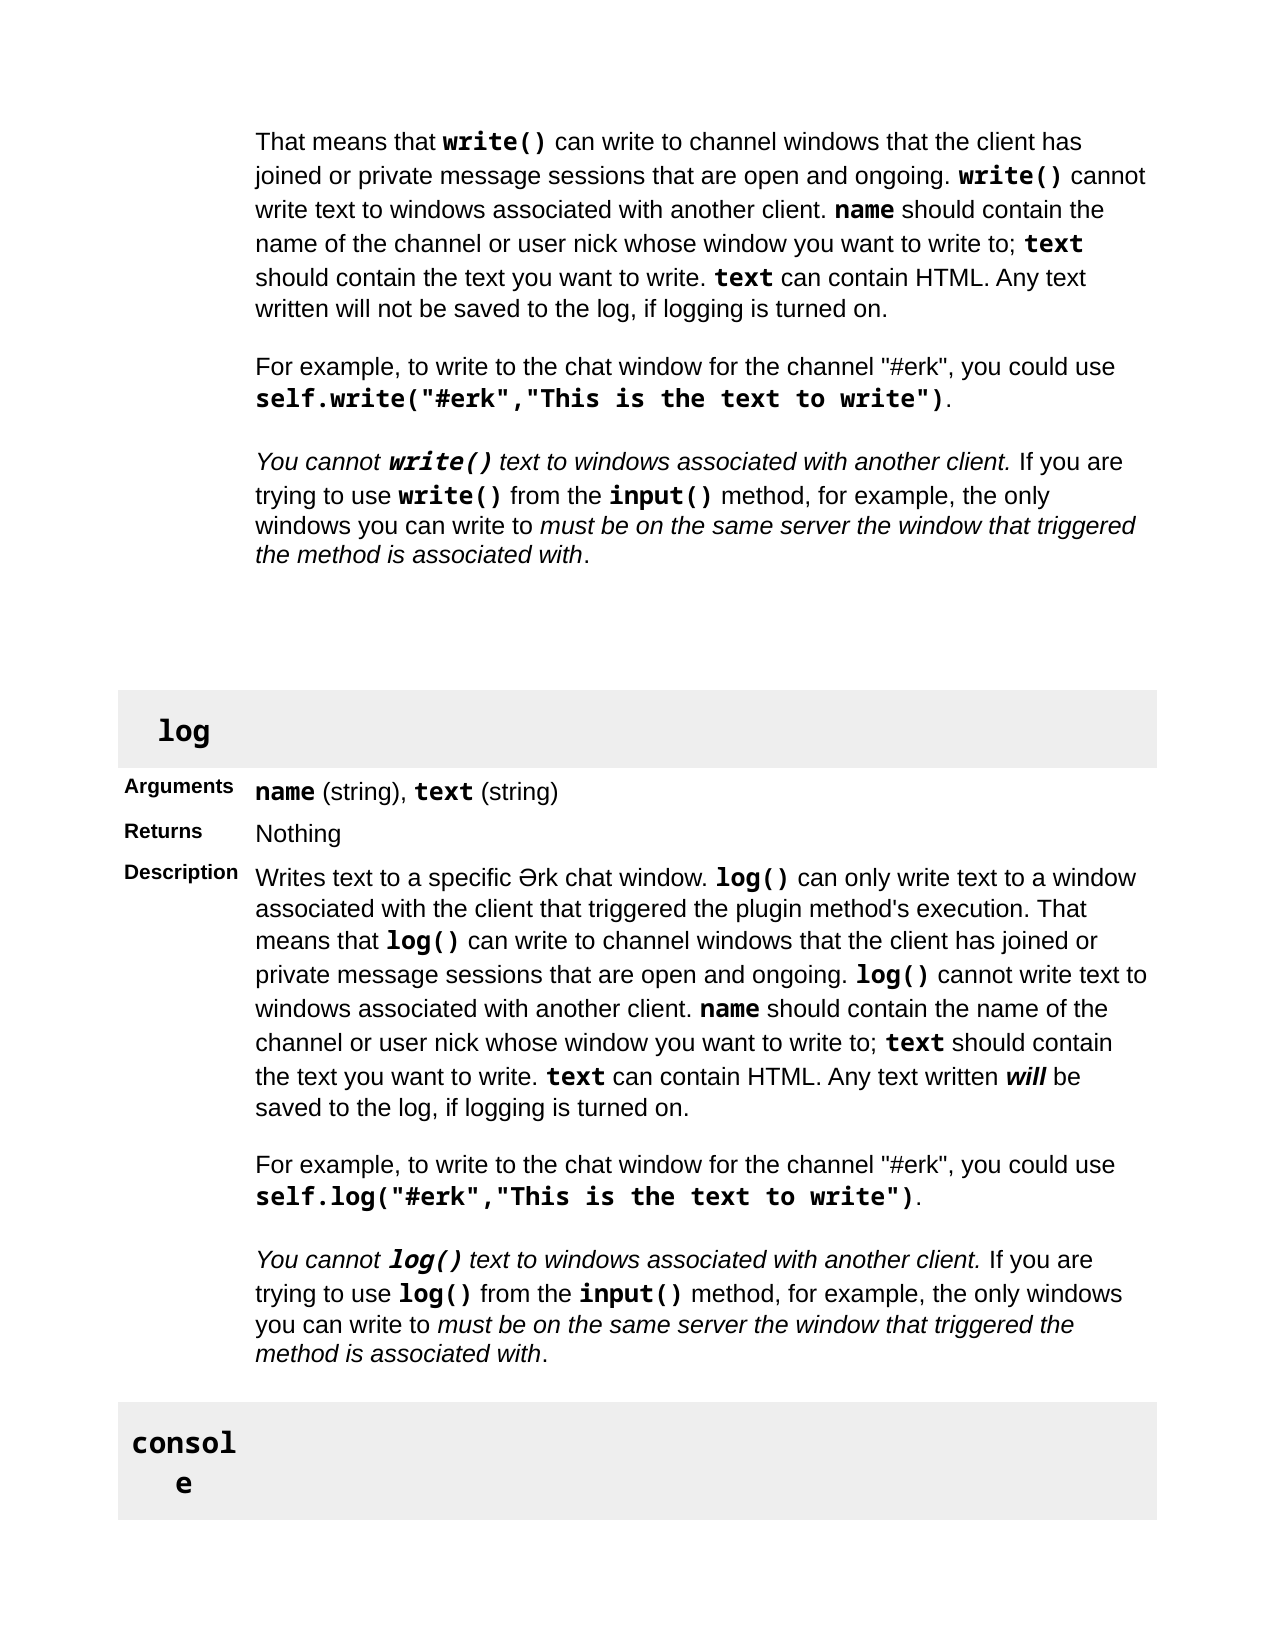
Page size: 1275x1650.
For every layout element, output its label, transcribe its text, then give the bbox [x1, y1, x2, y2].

table_cell name (string), text (string) [249, 768, 1157, 814]
table_cell Arguments [118, 768, 249, 814]
table_cell Nothing [249, 814, 1157, 854]
table_cell [118, 118, 249, 574]
table_header console [118, 1402, 249, 1520]
table_cell Writes text to a specific Ərk chat window. log() can only write text to a window associated with the client that triggered the plugin method's execution. That means that log() can write to channel windows that the client has joined or private message sessions that are open and ongoing. log() cannot write text to windows associated with another client. name should contain the name of the channel or user nick whose window you want to write to; text should contain the text you want to write. text can contain HTML. Any text written will be saved to the log, if logging is turned on. For example, to write to the chat window for the channel "#erk", you could use self.log("#erk","This is the text to write"). You cannot log() text to windows associated with another client. If you are trying to use log() from the input() method, for example, the only windows you can write to must be on the same server the window that triggered the method is associated with. [249, 854, 1157, 1373]
table_header log [118, 690, 249, 768]
table_cell Description [118, 854, 249, 1373]
table_cell That means that write() can write to channel windows that the client has joined or private message sessions that are open and ongoing. write() cannot write text to windows associated with another client. name should contain the name of the channel or user nick whose window you want to write to; text should contain the text you want to write. text can contain HTML. Any text written will not be saved to the log, if logging is turned on. For example, to write to the chat window for the channel "#erk", you could use self.write("#erk","This is the text to write"). You cannot write() text to windows associated with another client. If you are trying to use write() from the input() method, for example, the only windows you can write to must be on the same server the window that triggered the method is associated with. [249, 118, 1157, 574]
table_cell Returns [118, 814, 249, 854]
table_header [249, 1402, 1157, 1520]
table_header [249, 690, 1157, 768]
